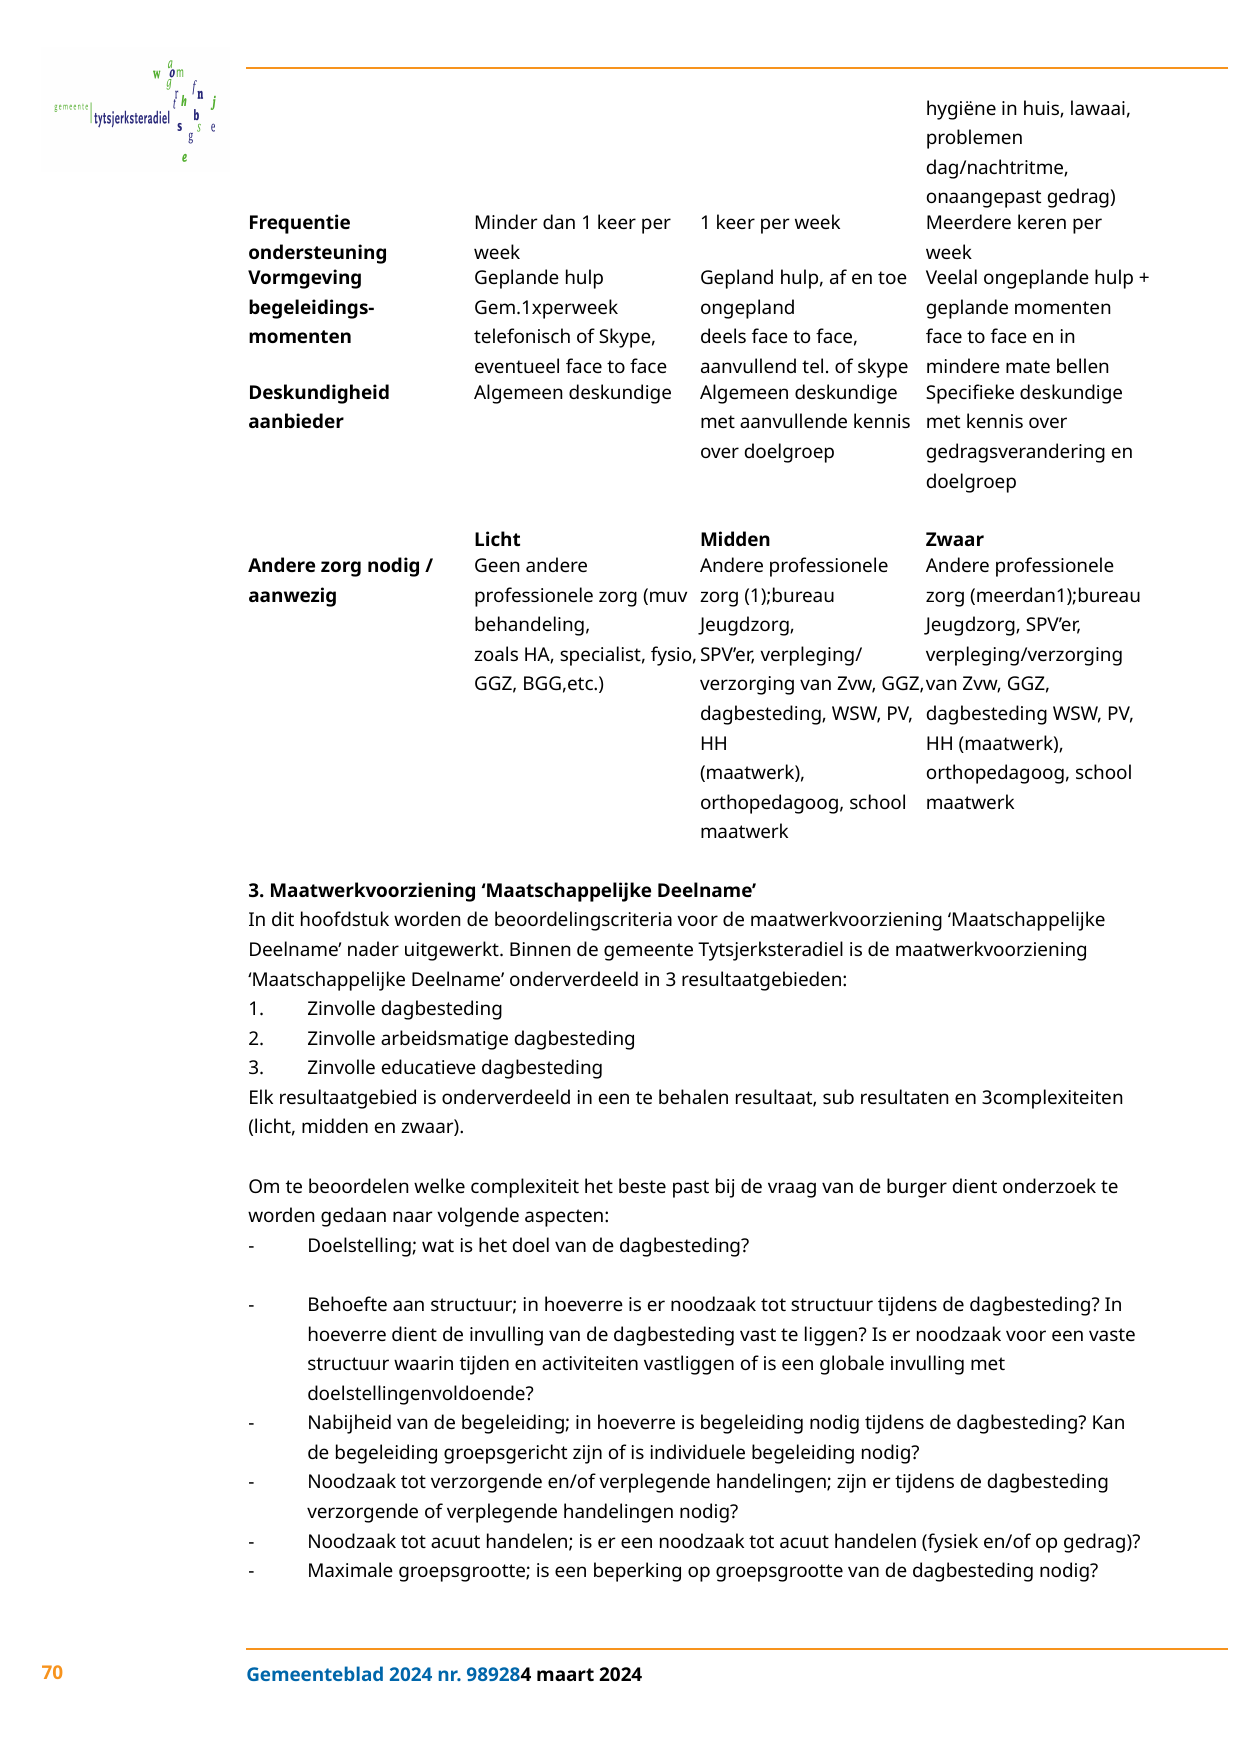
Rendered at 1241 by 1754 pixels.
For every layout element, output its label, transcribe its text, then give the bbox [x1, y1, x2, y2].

list Doelstelling; wat is het doel van de dagbesteding? [248, 1232, 1152, 1258]
table_cell [474, 95, 700, 209]
table_cell Algemeen deskundige [474, 379, 700, 493]
table_cell 1 keer per week [700, 209, 926, 264]
list Nabijheid van de begeleiding; in hoeverre is begeleiding nodig tijdens de dagbesteding? Kan de begeleiding groepsgericht zijn of is individuele begeleiding nodig? [248, 1409, 1152, 1465]
table_cell Minder dan 1 keer per week [474, 209, 700, 264]
table_cell [248, 95, 474, 209]
list Noodzaak tot acuut handelen; is er een noodzaak tot acuut handelen (fysiek en/of op gedrag)? [248, 1528, 1152, 1553]
table_cell hygiëne in huis, lawaai, problemen dag/nachtritme, onaangepast gedrag) [926, 95, 1152, 209]
table_cell Geplande hulp Gem.1xperweek telefonisch of Skype, eventueel face to face [474, 265, 700, 379]
table_cell Deskundigheid aanbieder [248, 379, 474, 493]
text Elk resultaatgebied is onderverdeeld in een te behalen resultaat, sub resultaten en 3complexiteiten (licht, midden en zwaar). [248, 1084, 1152, 1139]
list Noodzaak tot verzorgende en/of verplegende handelingen; zijn er tijdens de dagbesteding verzorgende of verplegende handelingen nodig? [248, 1469, 1152, 1524]
list Zinvolle educatieve dagbesteding [248, 1054, 1152, 1080]
list Maximale groepsgrootte; is een beperking op groepsgrootte van de dagbesteding nodig? [248, 1557, 1152, 1583]
table_cell Geen andere professionele zorg (muv behandeling, zoals HA, specialist, fysio, GGZ, BGG,etc.) [474, 552, 700, 844]
table_cell Gepland hulp, af en toe ongepland deels face to face, aanvullend tel. of skype [700, 265, 926, 379]
table_cell [700, 95, 926, 209]
table_cell Specifieke deskundige met kennis over gedragsverandering en doelgroep [926, 379, 1152, 493]
text 3. Maatwerkvoorziening ‘Maatschappelijke Deelname’ [248, 877, 1152, 903]
table_cell Meerdere keren per week [926, 209, 1152, 264]
table_header Zwaar [926, 526, 1152, 552]
list Zinvolle dagbesteding [248, 995, 1152, 1021]
list Zinvolle arbeidsmatige dagbesteding [248, 1025, 1152, 1051]
text Om te beoordelen welke complexiteit het beste past bij de vraag van de burger dient onderzoek te worden gedaan naar volgende aspecten: [248, 1173, 1152, 1228]
table_cell Frequentie ondersteuning [248, 209, 474, 264]
table_cell Andere zorg nodig / aanwezig [248, 552, 474, 844]
picture [41, 47, 231, 172]
table_cell Vormgeving begeleidings- momenten [248, 265, 474, 379]
text In dit hoofdstuk worden de beoordelingscriteria voor de maatwerkvoorziening ‘Maatschappelijke Deelname’ nader uitgewerkt. Binnen de gemeente Tytsjerksteradiel is de maatwerkvoorziening ‘Maatschappelijke Deelname’ onderverdeeld in 3 resultaatgebieden: [248, 907, 1152, 991]
table_header [248, 526, 474, 552]
table_header Midden [700, 526, 926, 552]
table_cell Algemeen deskundige met aanvullende kennis over doelgroep [700, 379, 926, 493]
table_header Licht [474, 526, 700, 552]
table_cell Andere professionele zorg (1);bureau Jeugdzorg, SPV’er, verpleging/ verzorging van Zvw, GGZ, dagbesteding, WSW, PV, HH (maatwerk), orthopedagoog, school maatwerk [700, 552, 926, 844]
table_cell Andere professionele zorg (meerdan1);bureau Jeugdzorg, SPV’er, verpleging/verzorging van Zvw, GGZ, dagbesteding WSW, PV, HH (maatwerk), orthopedagoog, school maatwerk [926, 552, 1152, 844]
list Behoefte aan structuur; in hoeverre is er noodzaak tot structuur tijdens de dagbesteding? In hoeverre dient de invulling van de dagbesteding vast te liggen? Is er noodzaak voor een vaste structuur waarin tijden en activiteiten vastliggen of is een globale invulling met doelstellingenvoldoende? [248, 1291, 1152, 1406]
table_cell Veelal ongeplande hulp + geplande momenten face to face en in mindere mate bellen [926, 265, 1152, 379]
